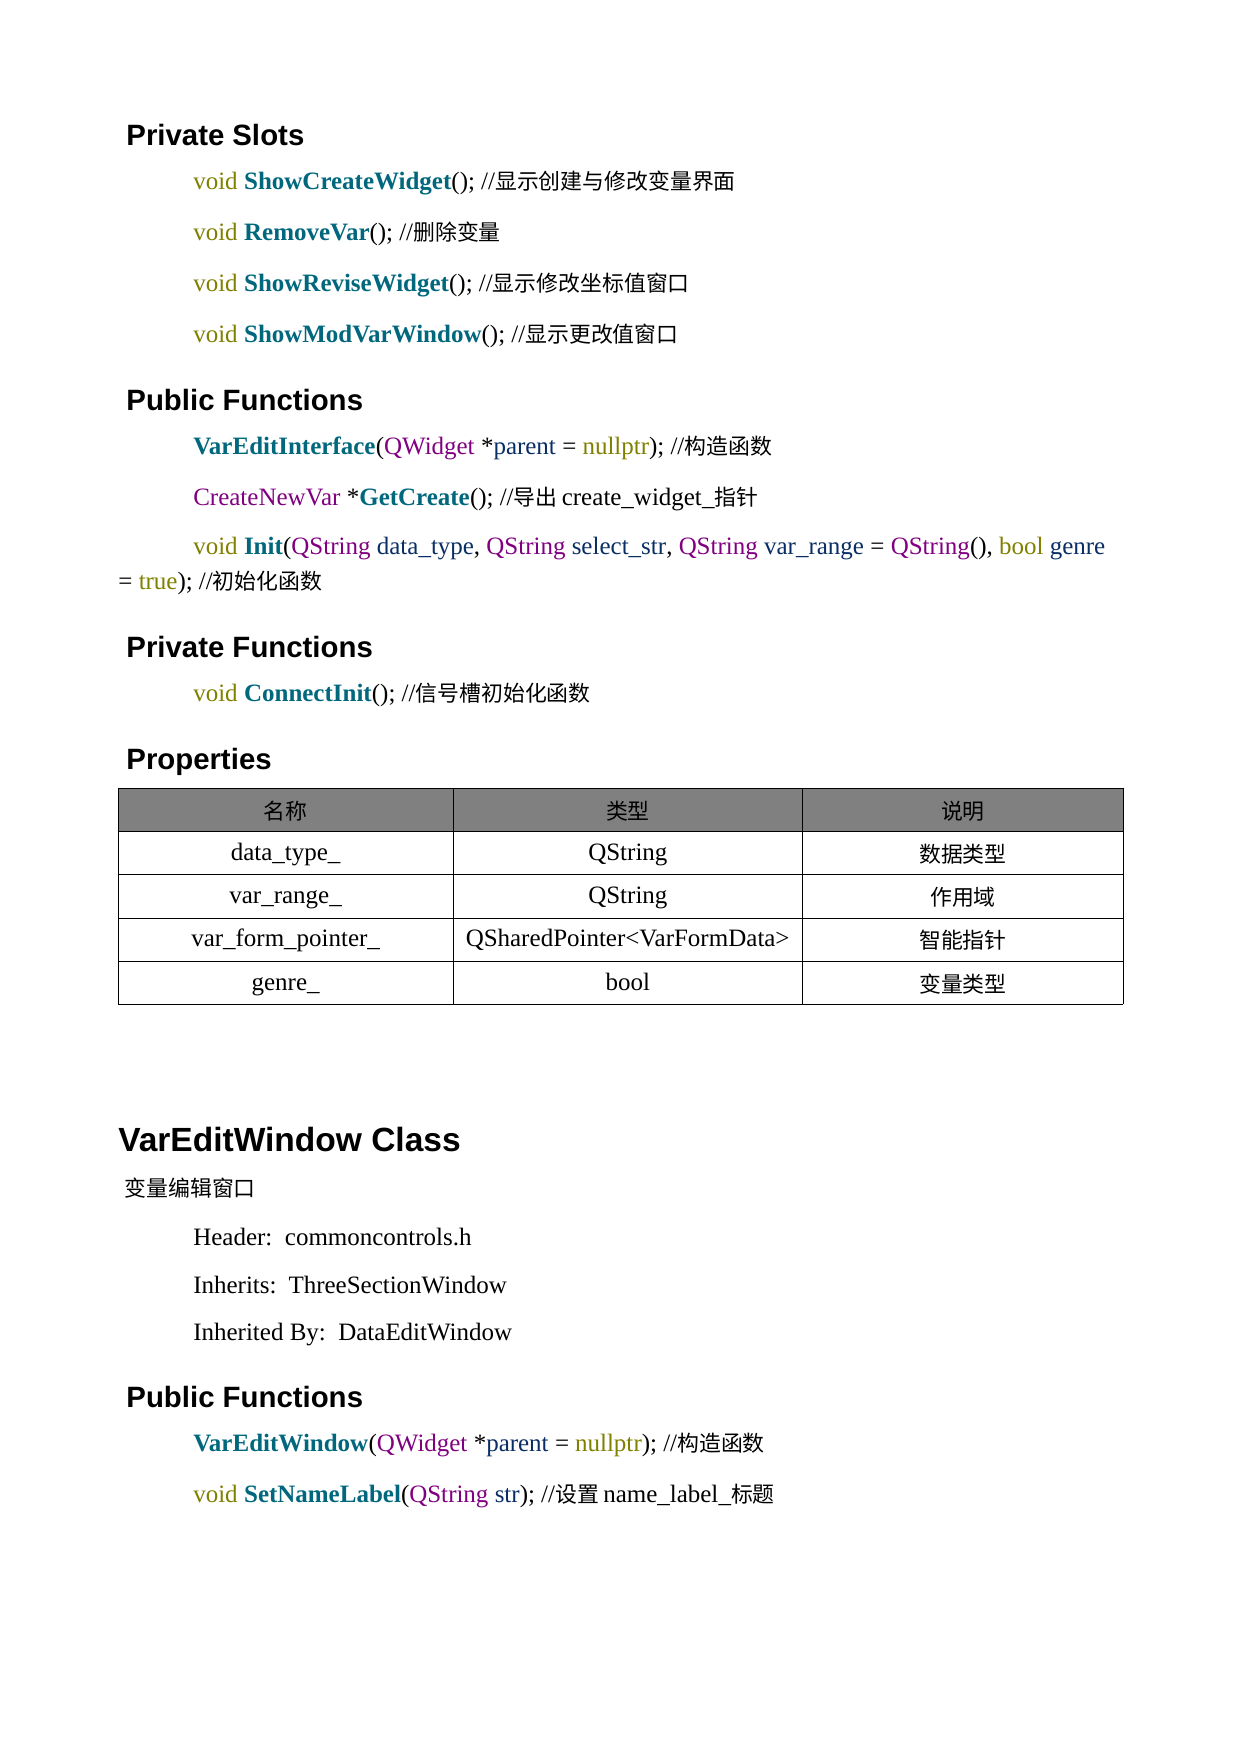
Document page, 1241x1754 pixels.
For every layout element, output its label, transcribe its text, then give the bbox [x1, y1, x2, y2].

text void Init(QString data_type, QString select_str, QString var_range = QString(), bool genre = true); //初始化函数 [118, 531, 1122, 596]
table_cell 智能指针 [803, 919, 1123, 961]
table_header 名称 [119, 789, 453, 831]
text 变量编辑窗口 [118, 1171, 1122, 1203]
subtitle Properties [118, 742, 1122, 775]
text void ShowCreateWidget(); //显示创建与修改变量界面 [118, 164, 1122, 196]
text CreateNewVar *GetCreate(); //导出create_widget_指针 [118, 480, 1122, 512]
table_cell bool [454, 962, 802, 1004]
subtitle Private Functions [118, 630, 1122, 663]
text Inherited By: DataEditWindow [118, 1317, 1122, 1346]
subtitle VarEditWindow Class [118, 1120, 1122, 1159]
text void ShowModVarWindow(); //显示更改值窗口 [118, 317, 1122, 349]
table_cell 数据类型 [803, 832, 1123, 874]
table_cell var_range_ [119, 875, 453, 917]
text void ShowReviseWidget(); //显示修改坐标值窗口 [118, 266, 1122, 298]
text VarEditInterface(QWidget *parent = nullptr); //构造函数 [118, 429, 1122, 461]
table_cell genre_ [119, 962, 453, 1004]
text Header: commoncontrols.h [118, 1222, 1122, 1251]
table_cell var_form_pointer_ [119, 919, 453, 961]
subtitle Public Functions [118, 383, 1122, 416]
table_cell 作用域 [803, 875, 1123, 917]
subtitle Private Slots [118, 118, 1122, 152]
table_cell QString [454, 832, 802, 874]
text VarEditWindow(QWidget *parent = nullptr); //构造函数 [118, 1426, 1122, 1457]
text void RemoveVar(); //删除变量 [118, 215, 1122, 247]
text Inherits: ThreeSectionWindow [118, 1270, 1122, 1298]
subtitle Public Functions [118, 1379, 1122, 1413]
table_cell data_type_ [119, 832, 453, 874]
text void SetNameLabel(QString str); //设置name_label_标题 [118, 1477, 1122, 1508]
table_header 类型 [454, 789, 802, 831]
table_cell QString [454, 875, 802, 917]
text void ConnectInit(); //信号槽初始化函数 [118, 676, 1122, 708]
table_cell 变量类型 [803, 962, 1123, 1004]
table_cell QSharedPointer<VarFormData> [454, 919, 802, 961]
table_header 说明 [803, 789, 1123, 831]
